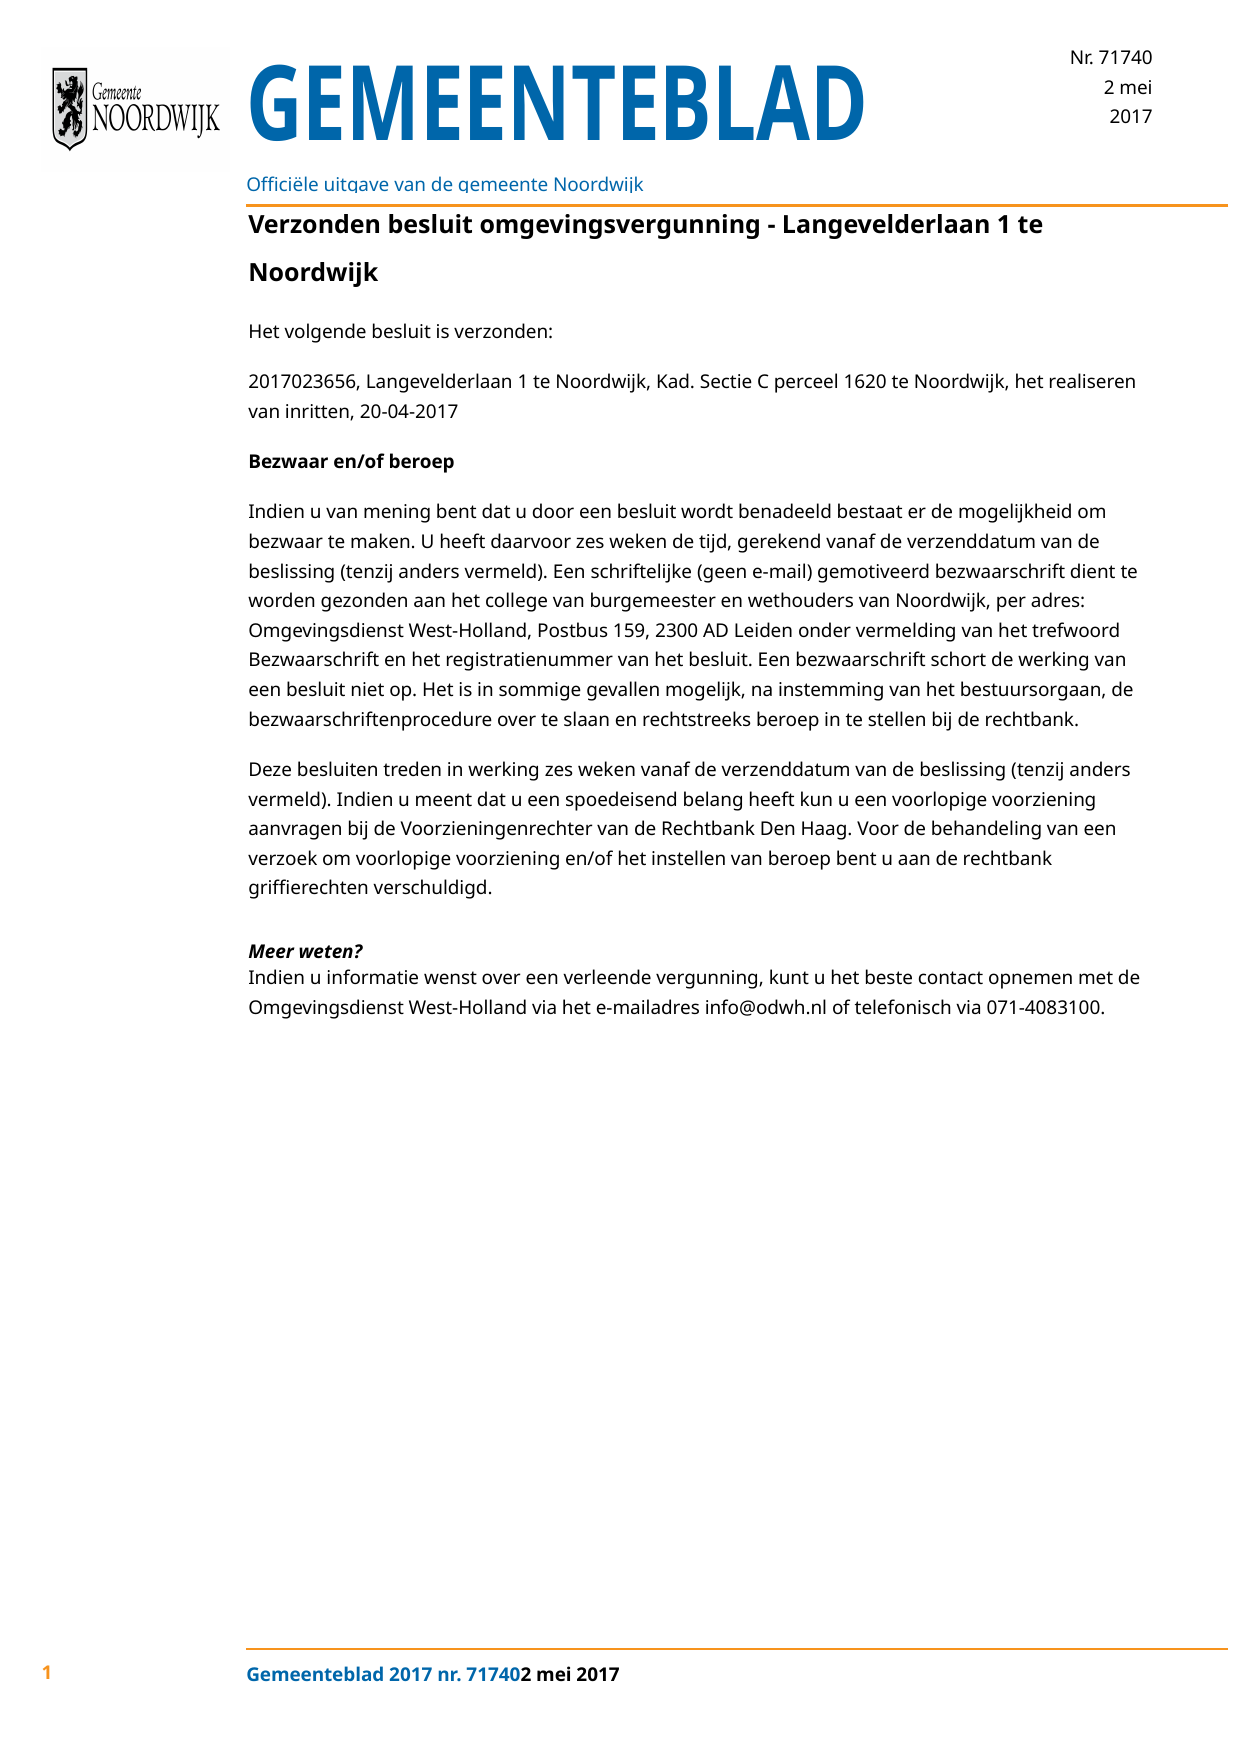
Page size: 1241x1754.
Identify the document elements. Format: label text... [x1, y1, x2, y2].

text Bezwaar en/of beroep [248, 448, 1152, 474]
text Deze besluiten treden in werking zes weken vanaf de verzenddatum van de beslissing (tenzij anders vermeld). Indien u meent dat u een spoedeisend belang heeft kun u een voorlopige voorziening aanvragen bij de Voorzieningenrechter van de Rechtbank Den Haag. Voor de behandeling van een verzoek om voorlopige voorziening en/of het instellen van beroep bent u aan de rechtbank griffierechten verschuldigd. [248, 756, 1152, 900]
text 2017023656, Langevelderlaan 1 te Noordwijk, Kad. Sectie C perceel 1620 te Noordwijk, het realiseren van inritten, 20-04-2017 [248, 368, 1152, 424]
text Het volgende besluit is verzonden: [248, 318, 1152, 344]
text Meer weten? [248, 938, 1152, 964]
text Indien u van mening bent dat u door een besluit wordt benadeeld bestaat er de mogelijkheid om bezwaar te maken. U heeft daarvoor zes weken de tijd, gerekend vanaf de verzenddatum van de beslissing (tenzij anders vermeld). Een schriftelijke (geen e-mail) gemotiveerd bezwaarschrift dient te worden gezonden aan het college van burgemeester en wethouders van Noordwijk, per adres: Omgevingsdienst West-Holland, Postbus 159, 2300 AD Leiden onder vermelding van het trefwoord Bezwaarschrift en het registratienummer van het besluit. Een bezwaarschrift schort de werking van een besluit niet op. Het is in sommige gevallen mogelijk, na instemming van het bestuursorgaan, de bezwaarschriftenprocedure over te slaan en rechtstreeks beroep in te stellen bij de rechtbank. [248, 499, 1152, 732]
text Verzonden besluit omgevingsvergunning - Langevelderlaan 1 te Noordwijk [248, 207, 1152, 288]
text Indien u informatie wenst over een verleende vergunning, kunt u het beste contact opnemen met de Omgevingsdienst West-Holland via het e-mailadres info@odwh.nl of telefonisch via 071-4083100. [248, 964, 1152, 1019]
picture [41, 47, 231, 172]
